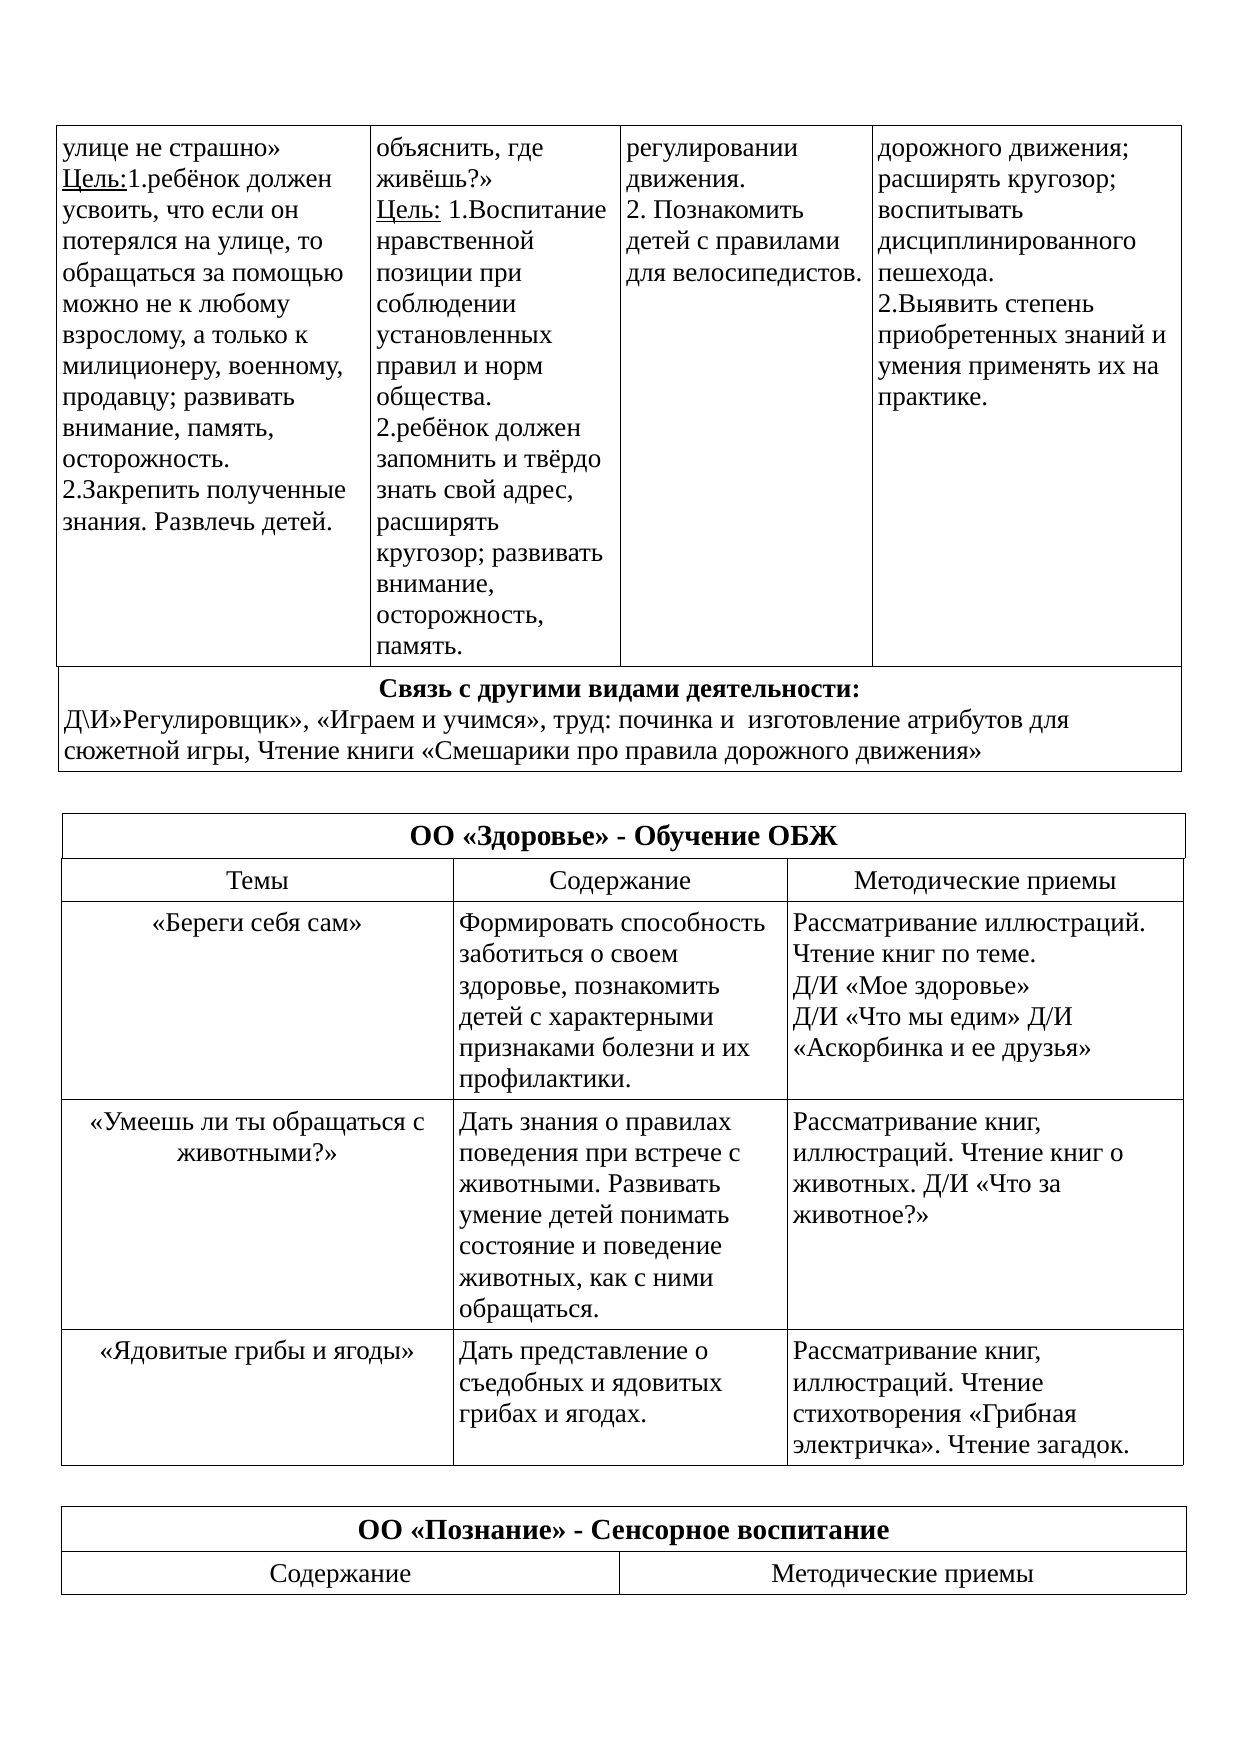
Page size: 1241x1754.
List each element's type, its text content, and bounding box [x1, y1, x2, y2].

table_cell «Береги себя сам» [62, 902, 453, 1099]
table_cell «Ядовитые грибы и ягоды» [62, 1330, 453, 1465]
table_header ОО «Здоровье» - Обучение ОБЖ [63, 814, 1185, 858]
table_cell дорожного движения; расширять кругозор; воспитывать дисциплинированного пешехода. 2.Выявить степень приобретенных знаний и умения применять их на практике. [873, 126, 1181, 666]
table_cell Формировать способность заботиться о своем здоровье, познакомить детей с характерными признаками болезни и их профилактики. [454, 902, 787, 1099]
table_cell объяснить, где живёшь?» Цель: 1.Воспитание нравственной позиции при соблюдении установленных правил и норм общества. 2.ребёнок должен запомнить и твёрдо знать свой адрес, расширять кругозор; развивать внимание, осторожность, память. [371, 126, 620, 666]
table_cell Рассматривание книг, иллюстраций. Чтение стихотворения «Грибная электричка». Чтение загадок. [788, 1330, 1183, 1465]
table_cell Рассматривание книг, иллюстраций. Чтение книг о животных. Д/И «Что за животное?» [788, 1100, 1183, 1329]
table_header Содержание [62, 1552, 619, 1594]
table_header Методические приемы [788, 859, 1183, 901]
table_header ОО «Познание» - Сенсорное воспитание [62, 1507, 1186, 1551]
table_cell улице не страшно» Цель:1.ребёнок должен усвоить, что если он потерялся на улице, то обращаться за помощью можно не к любому взрослому, а только к милиционеру, военному, продавцу; развивать внимание, память, осторожность. 2.Закрепить полученные знания. Развлечь детей. [57, 126, 370, 666]
table_cell Дать знания о правилах поведения при встрече с животными. Развивать умение детей понимать состояние и поведение животных, как с ними обращаться. [454, 1100, 787, 1329]
table_header Темы [62, 859, 453, 901]
table_header Связь с другими видами деятельности: Д\И»Регулировщик», «Играем и учимся», труд: починка и изготовление атрибутов для сюжетной игры, Чтение книги «Смешарики про правила дорожного движения» [59, 667, 1181, 771]
table_cell регулировании движения. 2. Познакомить детей с правилами для велосипедистов. [621, 126, 872, 666]
table_header Методические приемы [620, 1552, 1186, 1594]
table_cell «Умеешь ли ты обращаться с животными?» [62, 1100, 453, 1329]
table_cell Дать представление о съедобных и ядовитых грибах и ягодах. [454, 1330, 787, 1465]
table_cell Рассматривание иллюстраций. Чтение книг по теме. Д/И «Мое здоровье» Д/И «Что мы едим» Д/И «Аскорбинка и ее друзья» [788, 902, 1183, 1099]
table_header Содержание [454, 859, 787, 901]
